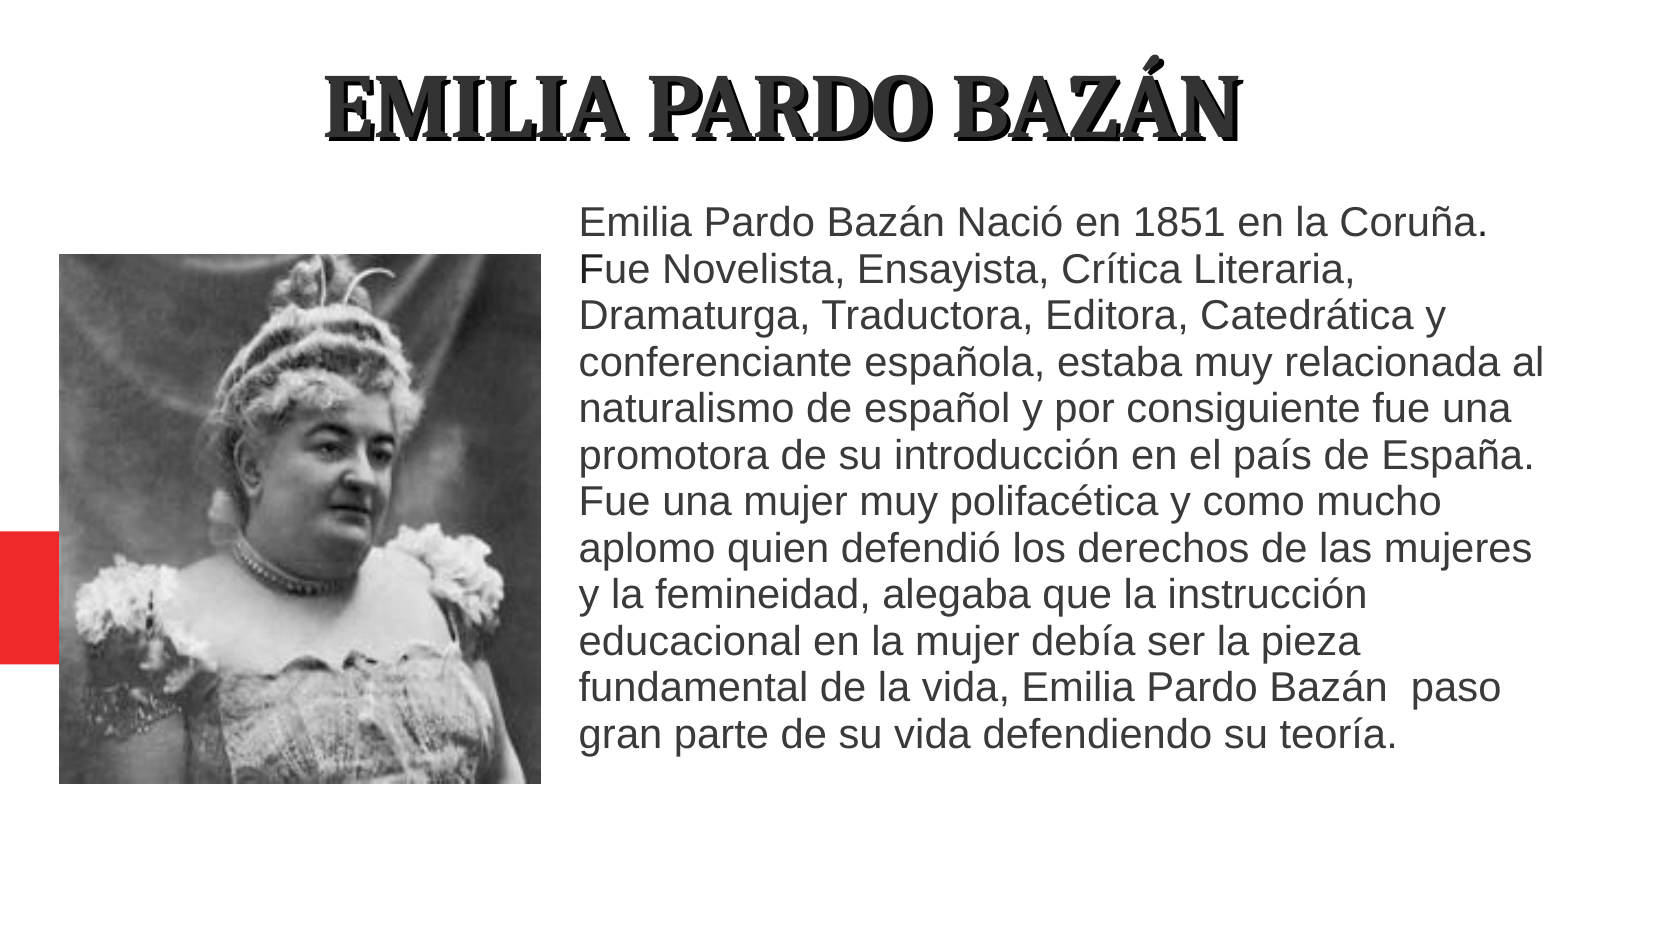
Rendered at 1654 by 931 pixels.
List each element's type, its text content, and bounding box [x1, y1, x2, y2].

title EMILIA PARDO BAZÁN [59, 37, 1548, 178]
picture [59, 254, 541, 784]
list Emilia Pardo Bazán Nació en 1851 en la Coruña. Fue Novelista, Ensayista, Crítica Literaria, Dramaturga, Traductora, Editora, Catedrática y conferenciante española, estaba muy relacionada al naturalismo de español y por consiguiente fue una promotora de su introducción en el país de España. Fue una mujer muy polifacética y como mucho aplomo quien defendió los derechos de las mujeres y la femineidad, alegaba que la instrucción educacional en la mujer debía ser la pieza fundamental de la vida, Emilia Pardo Bazán paso gran parte de su vida defendiendo su teoría. [578, 199, 1548, 857]
